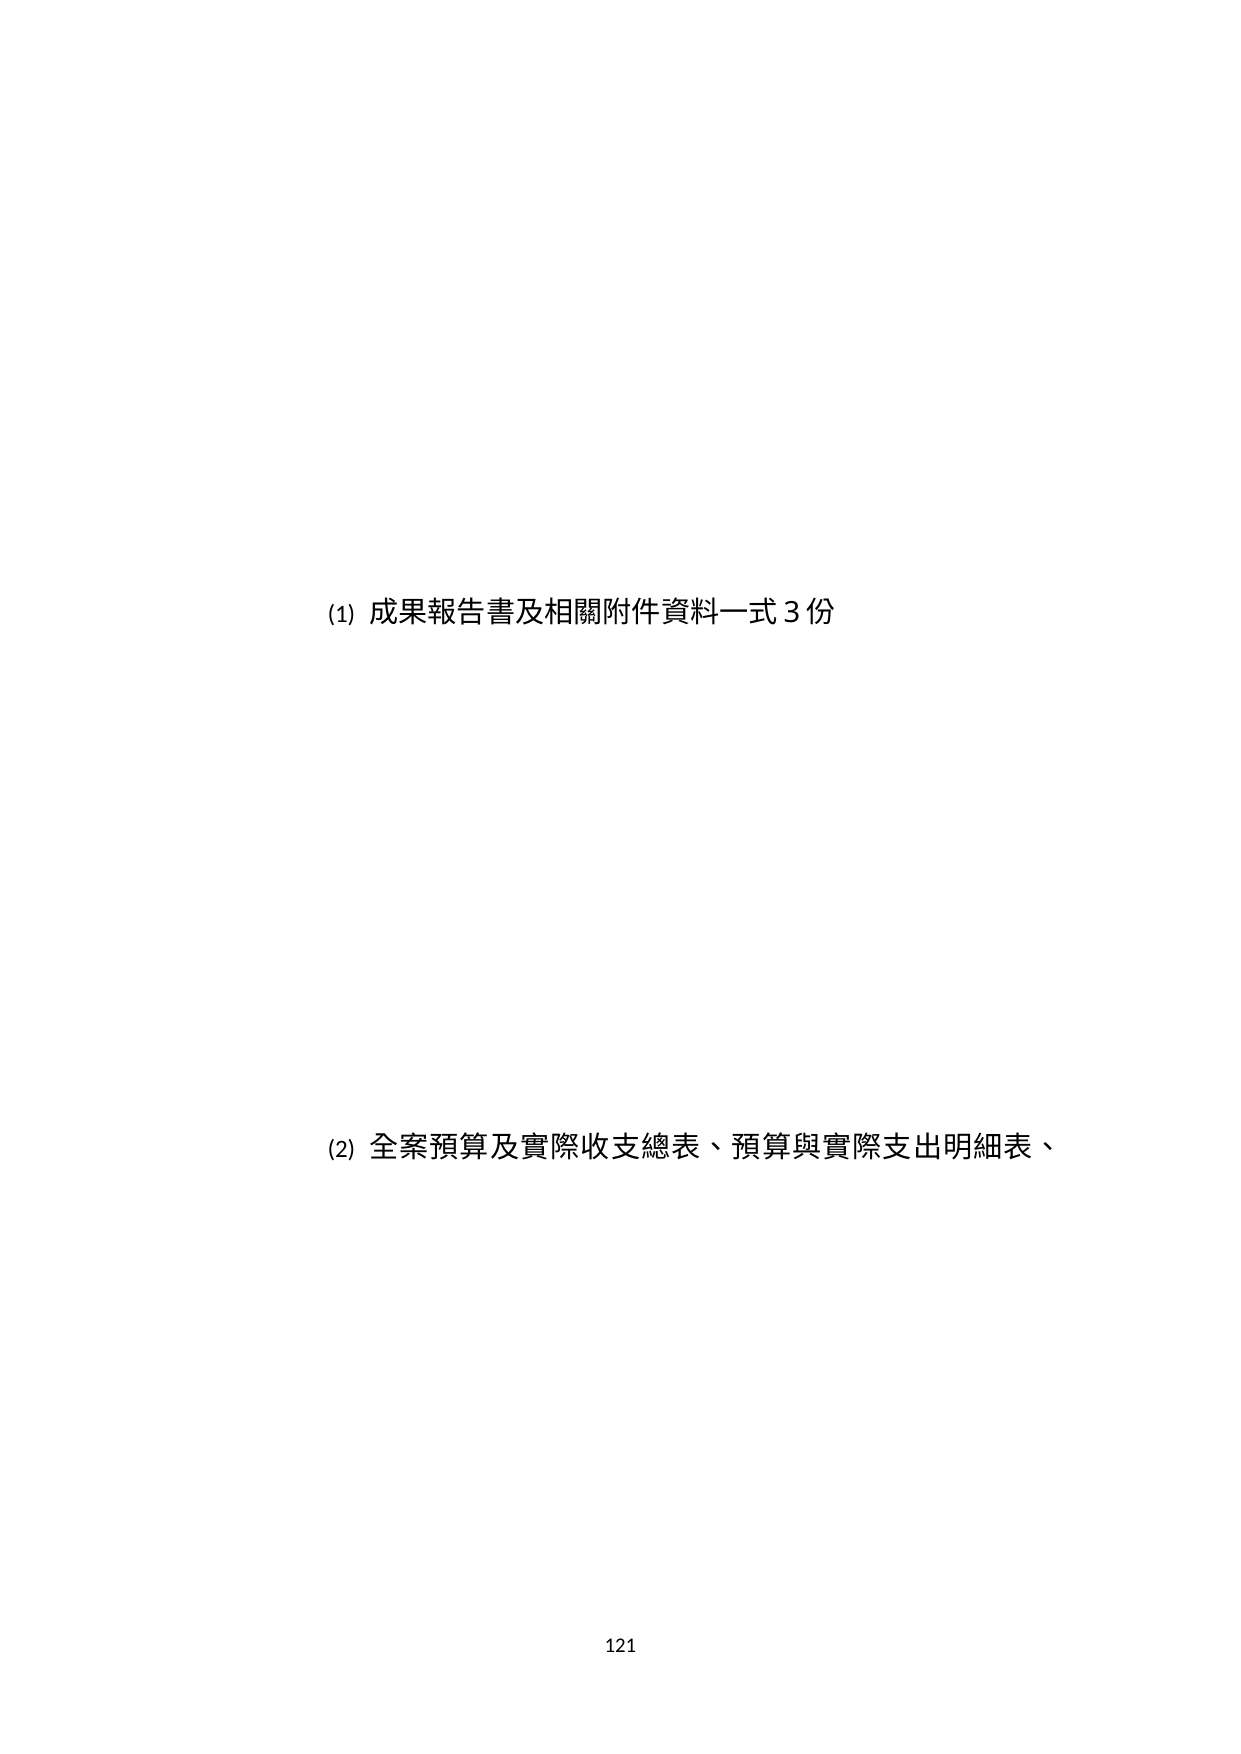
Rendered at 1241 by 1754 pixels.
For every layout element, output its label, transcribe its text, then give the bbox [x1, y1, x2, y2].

list 全案預算及實際收支總表、預算與實際支出明細表、 [327, 877, 1063, 1412]
list 成果報告書及相關附件資料一式3份 [327, 342, 1063, 877]
